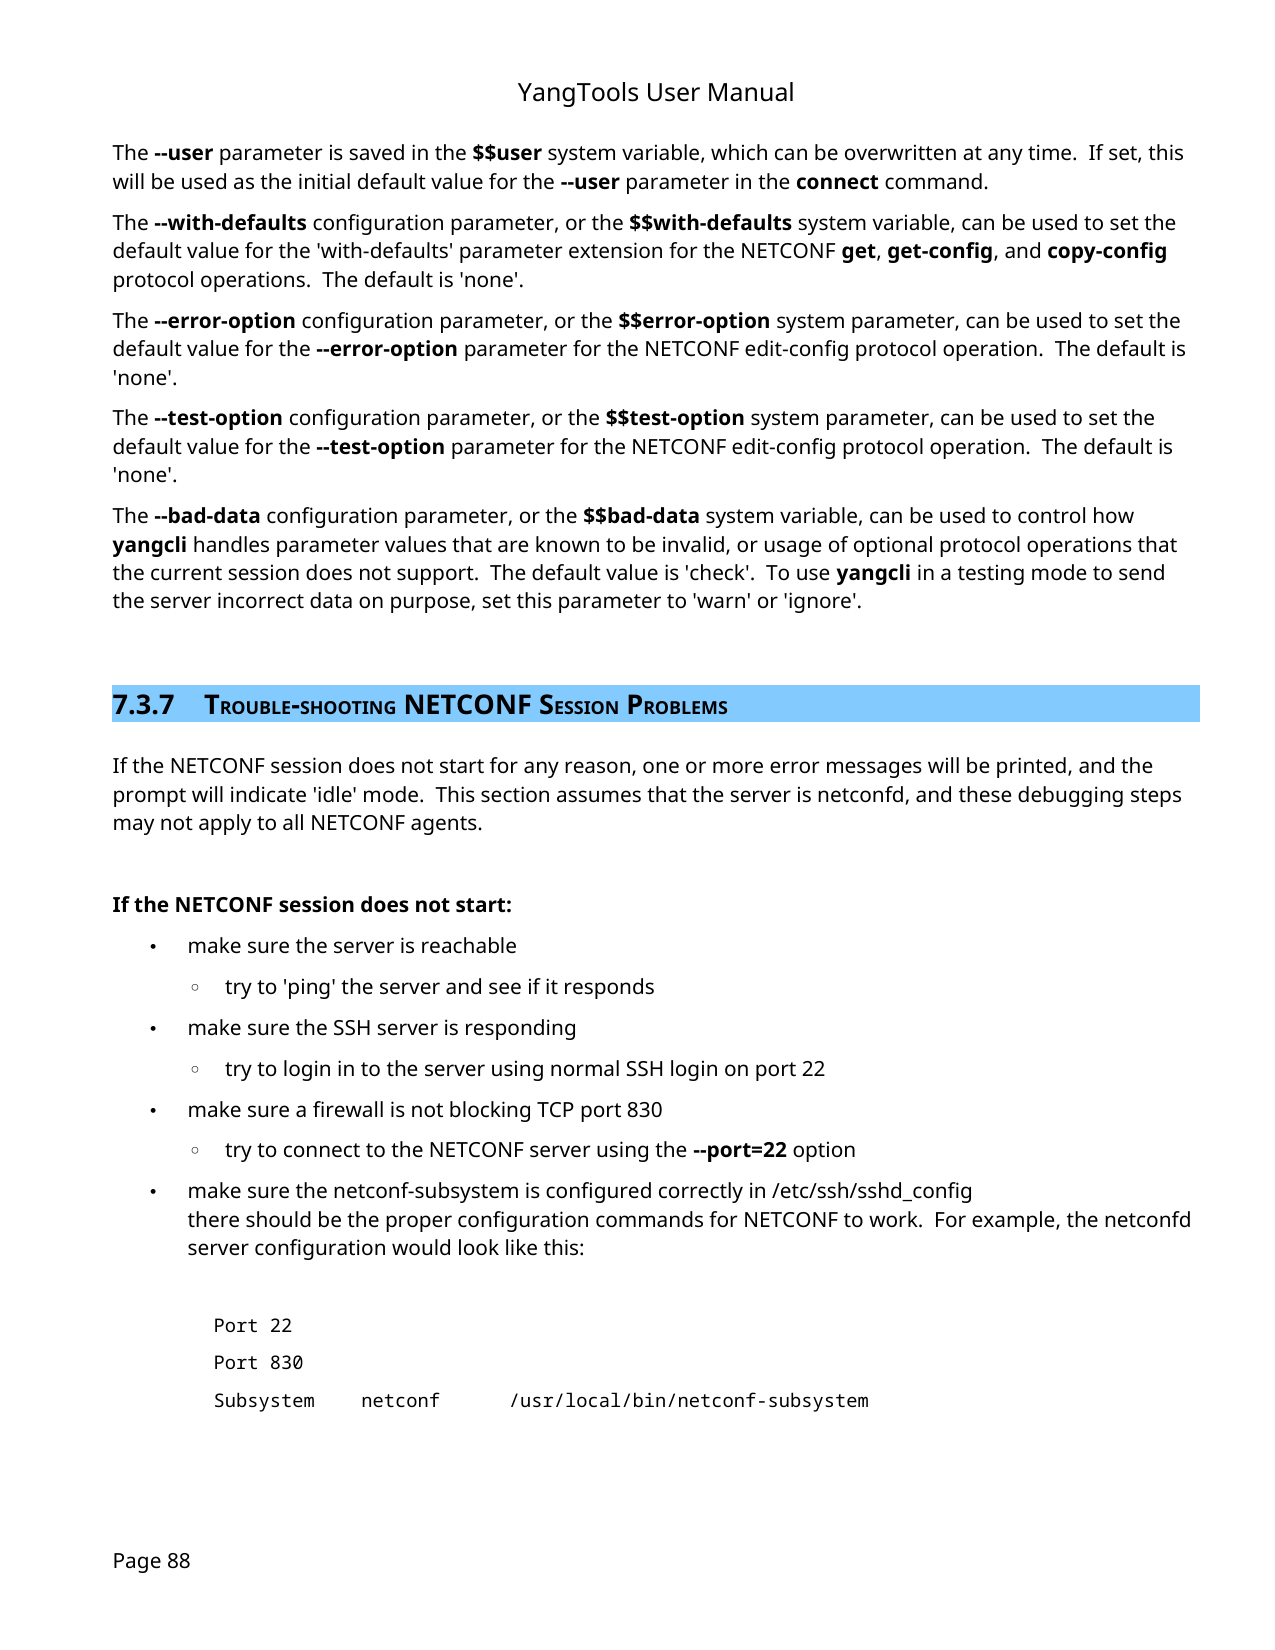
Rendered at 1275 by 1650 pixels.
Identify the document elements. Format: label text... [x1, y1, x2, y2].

text The --error-option configuration parameter, or the $$error-option system parameter, can be used to set the default value for the --error-option parameter for the NETCONF edit-config protocol operation. The default is 'none'. [112, 306, 1200, 391]
text The --test-option configuration parameter, or the $$test-option system parameter, can be used to set the default value for the --test-option parameter for the NETCONF edit-config protocol operation. The default is 'none'. [112, 403, 1200, 489]
text The --bad-data configuration parameter, or the $$bad-data system variable, can be used to control how yangcli handles parameter values that are known to be invalid, or usage of optional protocol operations that the current session does not support. The default value is 'check'. To use yangcli in a testing mode to send the server incorrect data on purpose, set this parameter to 'warn' or 'ignore'. [112, 501, 1200, 615]
list make sure the netconf-subsystem is configured correctly in /etc/ssh/sshd_config there should be the proper configuration commands for NETCONF to work. For example, the netconfd server configuration would look like this: [150, 1177, 1200, 1262]
text The --with-defaults configuration parameter, or the $$with-defaults system variable, can be used to set the default value for the 'with-defaults' parameter extension for the NETCONF get, get-config, and copy-config protocol operations. The default is 'none'. [112, 208, 1200, 293]
list make sure the server is reachable [150, 931, 1200, 959]
text The --user parameter is saved in the $$user system variable, which can be overwritten at any time. If set, this will be used as the initial default value for the --user parameter in the connect command. [112, 138, 1200, 195]
text Port 830 [139, 1349, 1200, 1375]
subtitle Trouble-shooting NETCONF Session Problems [112, 685, 1200, 722]
list make sure the SSH server is responding [150, 1013, 1200, 1041]
text Subsystem netconf /usr/local/bin/netconf-subsystem [139, 1387, 1200, 1412]
list try to connect to the NETCONF server using the --port=22 option [187, 1136, 1200, 1164]
list make sure a firewall is not blocking TCP port 830 [150, 1095, 1200, 1123]
list try to 'ping' the server and see if it responds [187, 972, 1200, 1000]
list try to login in to the server using normal SSH login on port 22 [187, 1054, 1200, 1082]
text Port 22 [139, 1312, 1200, 1337]
text If the NETCONF session does not start for any reason, one or more error messages will be printed, and the prompt will indicate 'idle' mode. This section assumes that the server is netconfd, and these debugging steps may not apply to all NETCONF agents. [112, 751, 1200, 837]
text If the NETCONF session does not start: [112, 890, 1200, 918]
